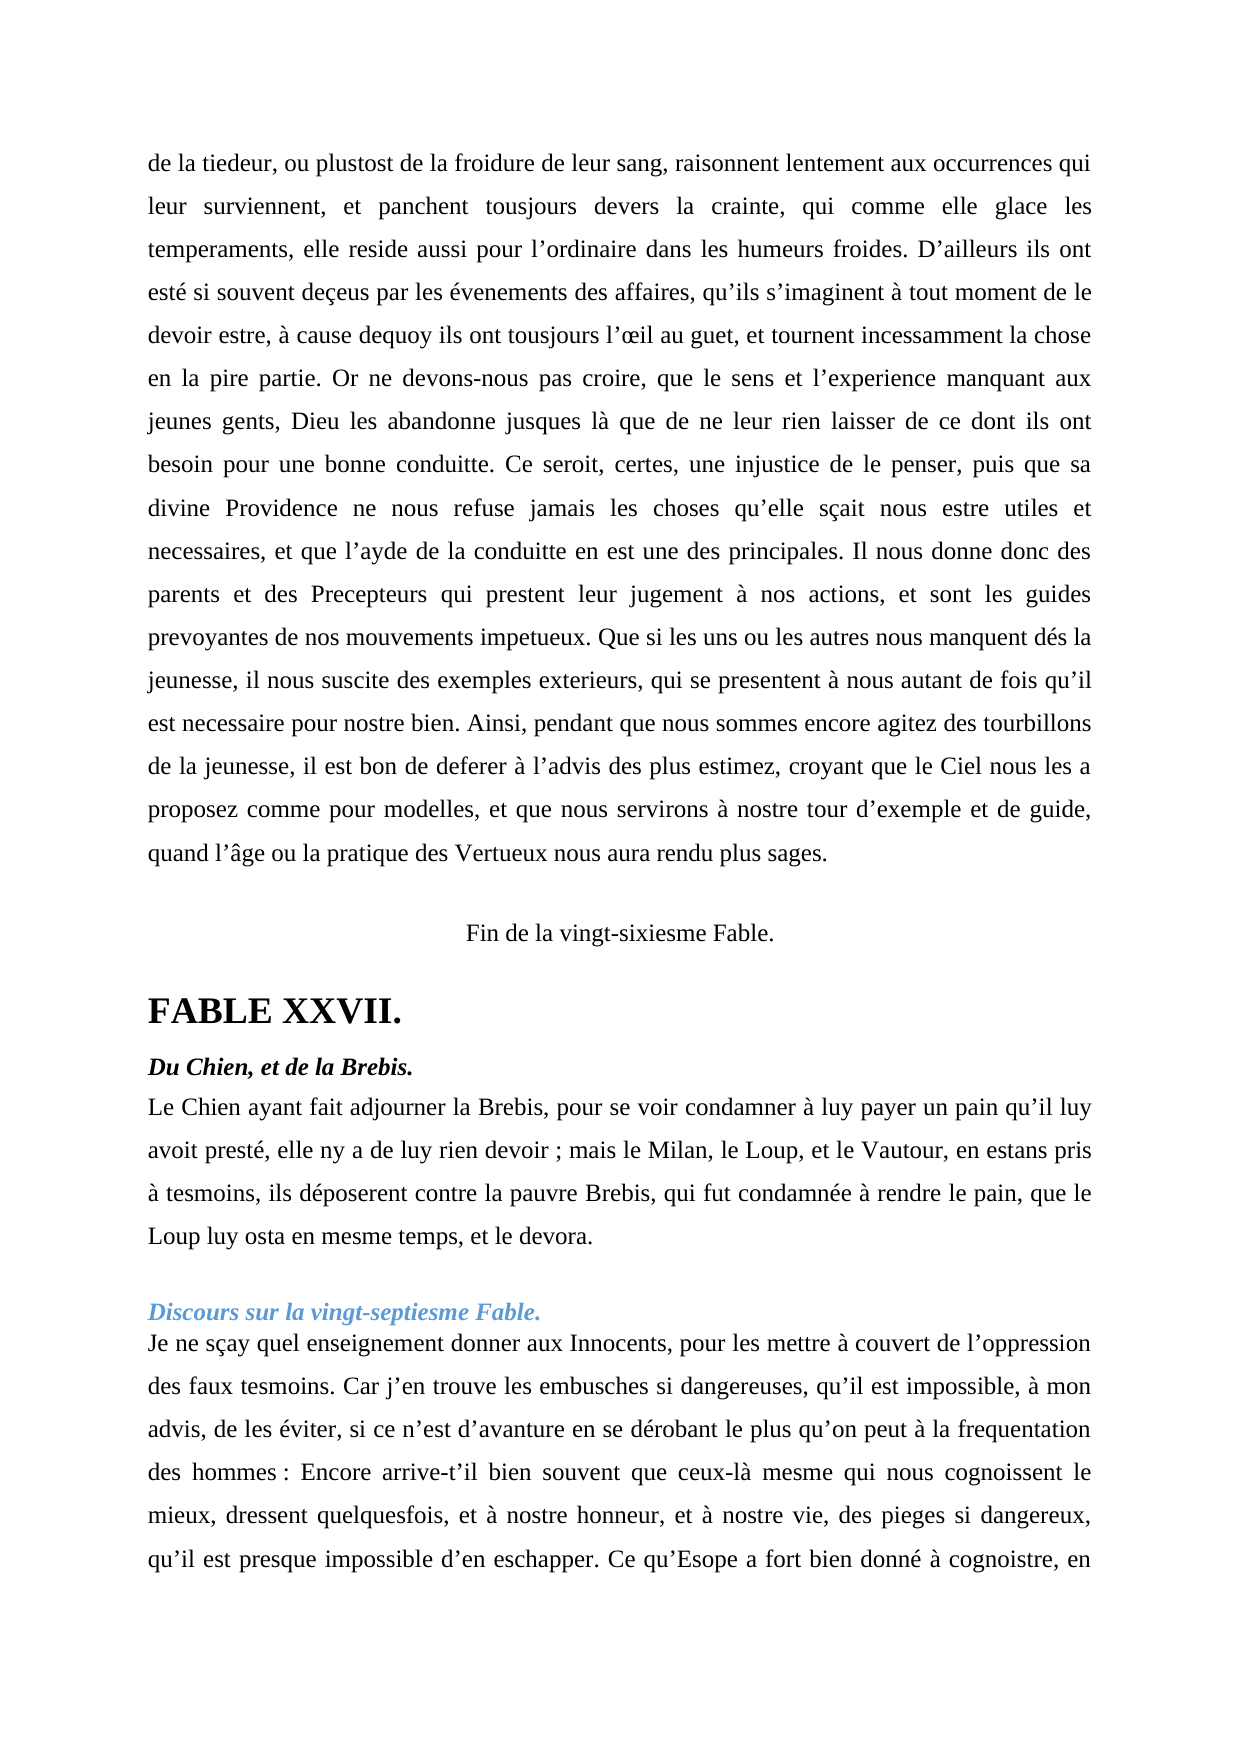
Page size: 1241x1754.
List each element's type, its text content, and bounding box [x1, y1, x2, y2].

subtitle Discours sur la vingt-septiesme Fable. [148, 1297, 1093, 1326]
text Du Chien, et de la Brebis. [148, 1052, 1093, 1081]
text Le Chien ayant fait adjourner la Brebis, pour se voir condamner à luy payer un pain qu’il luy avoit presté, elle ny a de luy rien devoir ; mais le Milan, le Loup, et le Vautour, en estans pris à tesmoins, ils déposerent contre la pauvre Brebis, qui fut condamnée à rendre le pain, que le Loup luy osta en mesme temps, et le devora. [148, 1092, 1093, 1250]
text Fin de la vingt-sixiesme Fable. [148, 918, 1093, 947]
text Je ne sçay quel enseignement donner aux Innocents, pour les mettre à couvert de l’oppression des faux tesmoins. Car j’en trouve les embusches si dangereuses, qu’il est impossible, à mon advis, de les éviter, si ce n’est d’avanture en se dérobant le plus qu’on peut à la frequentation des hommes : Encore arrive-t’il bien souvent que ceux-là mesme qui nous cognoissent le mieux, dressent quelquesfois, et à nostre honneur, et à nostre vie, des pieges si dangereux, qu’il est presque impossible d’en eschapper. Ce qu’Esope a fort bien donné à cognoistre, en [148, 1328, 1093, 1572]
subtitle FABLE XXVII. [148, 988, 1093, 1032]
text de la tiedeur, ou plustost de la froidure de leur sang, raisonnent lentement aux occurrences qui leur surviennent, et panchent tousjours devers la crainte, qui comme elle glace les temperaments, elle reside aussi pour l’ordinaire dans les humeurs froides. D’ailleurs ils ont esté si souvent deçeus par les évenements des affaires, qu’ils s’imaginent à tout moment de le devoir estre, à cause dequoy ils ont tousjours l’œil au guet, et tournent incessamment la chose en la pire partie. Or ne devons-nous pas croire, que le sens et l’experience manquant aux jeunes gents, Dieu les abandonne jusques là que de ne leur rien laisser de ce dont ils ont besoin pour une bonne conduitte. Ce seroit, certes, une injustice de le penser, puis que sa divine Providence ne nous refuse jamais les choses qu’elle sçait nous estre utiles et necessaires, et que l’ayde de la conduitte en est une des principales. Il nous donne donc des parents et des Precepteurs qui prestent leur jugement à nos actions, et sont les guides prevoyantes de nos mouvements impetueux. Que si les uns ou les autres nous manquent dés la jeunesse, il nous suscite des exemples exterieurs, qui se presentent à nous autant de fois qu’il est necessaire pour nostre bien. Ainsi, pendant que nous sommes encore agitez des tourbillons de la jeunesse, il est bon de deferer à l’advis des plus estimez, croyant que le Ciel nous les a proposez comme pour modelles, et que nous servirons à nostre tour d’exemple et de guide, quand l’âge ou la pratique des Vertueux nous aura rendu plus sages. [148, 148, 1093, 866]
